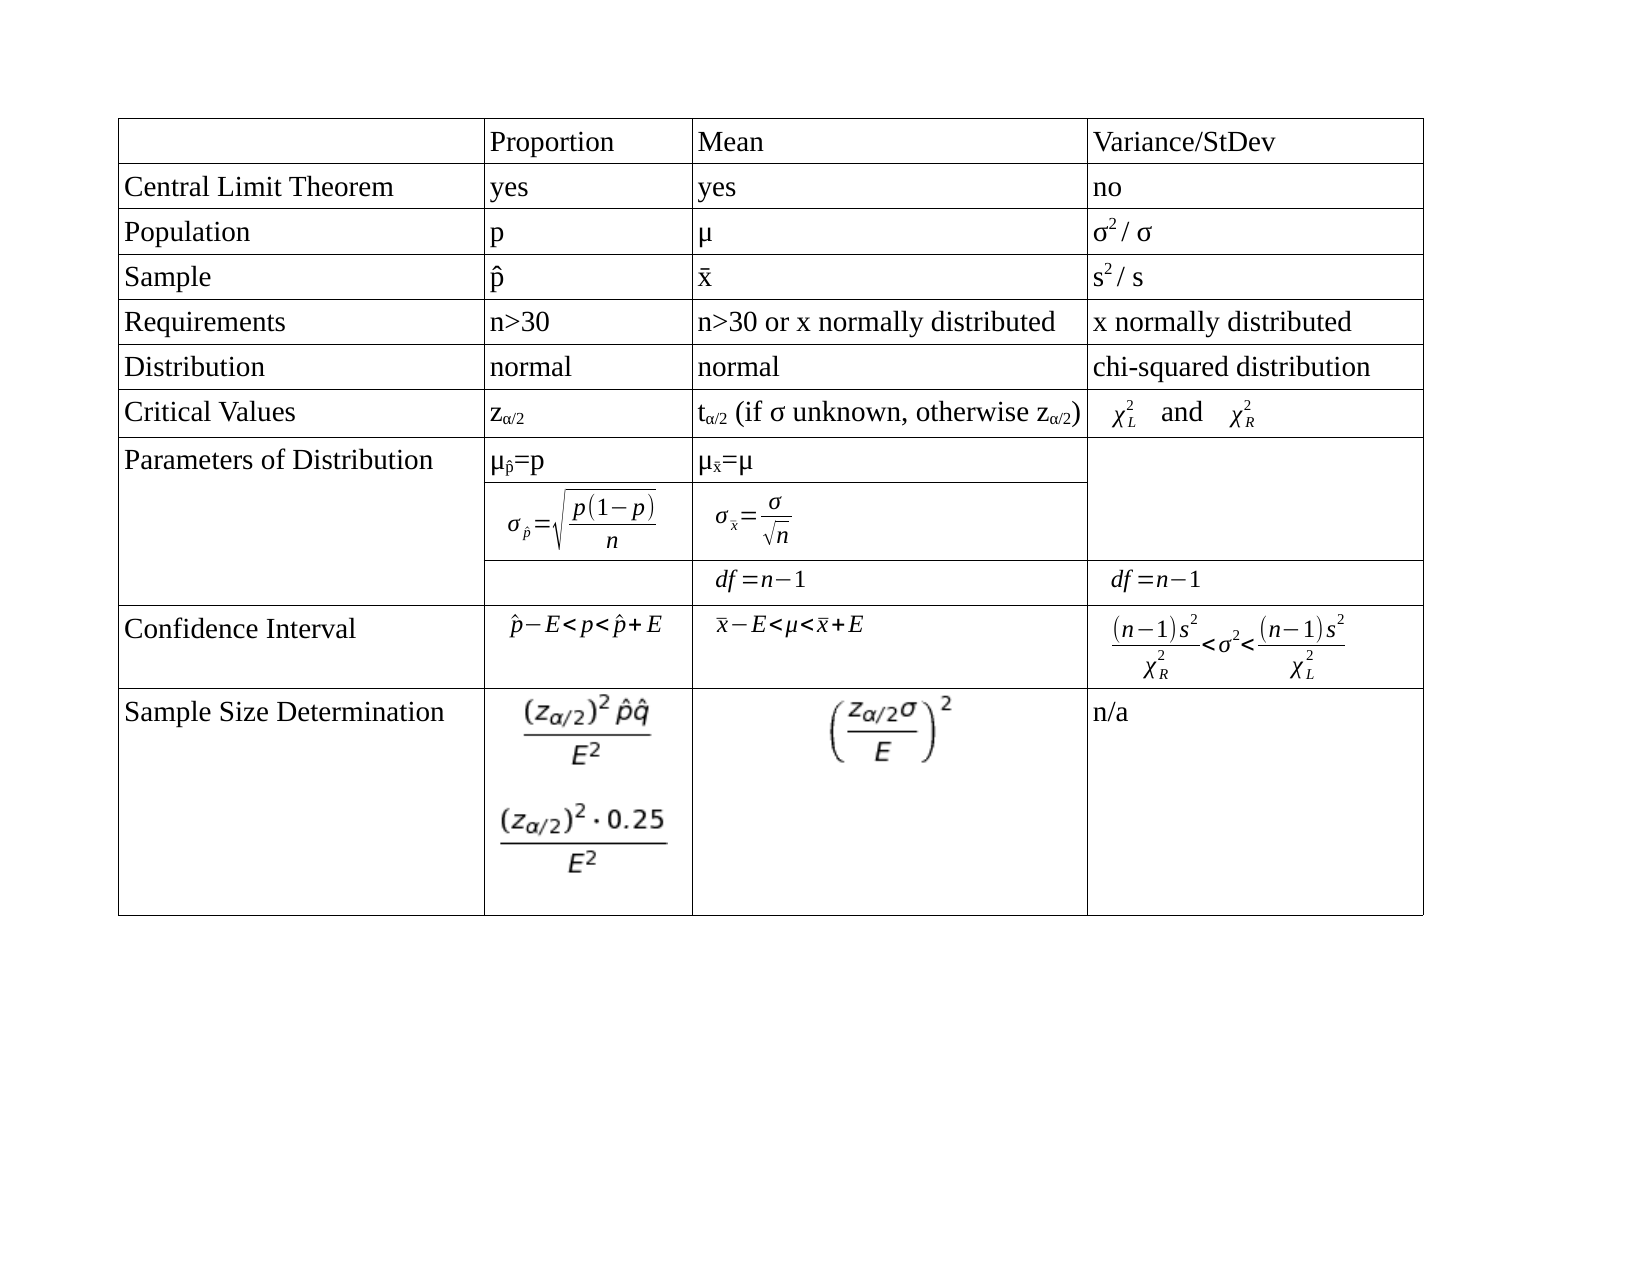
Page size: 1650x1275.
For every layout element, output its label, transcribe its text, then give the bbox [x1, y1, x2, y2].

table_cell Critical Values [119, 390, 484, 437]
table_cell Central Limit Theorem [119, 164, 484, 208]
table_cell Distribution [119, 345, 484, 389]
table_cell x normally distributed [1088, 300, 1423, 344]
table_cell x̄ [693, 255, 1087, 298]
table_cell [1088, 606, 1423, 688]
table_cell no [1088, 164, 1423, 208]
picture [521, 693, 654, 768]
table_cell μp̂=p [485, 438, 692, 482]
table_cell Population [119, 209, 484, 253]
table_cell Parameters of Distribution [119, 438, 484, 605]
table_cell μx̄=μ [693, 438, 1087, 482]
table_cell chi-squared distribution [1088, 345, 1423, 389]
table_cell [1088, 438, 1423, 560]
table_cell Requirements [119, 300, 484, 344]
table_header [119, 119, 484, 163]
table_cell n>30 [485, 300, 692, 344]
table_cell n>30 or x normally distributed [693, 300, 1087, 344]
table_cell [693, 561, 1087, 605]
table_cell σ2 / σ [1088, 209, 1423, 253]
table_cell p̂ [485, 255, 692, 298]
table_cell yes [693, 164, 1087, 208]
table_cell μ [693, 209, 1087, 253]
table_cell Sample [119, 255, 484, 298]
table_cell normal [693, 345, 1087, 389]
table_cell [693, 689, 1087, 915]
table_cell tα/2 (if σ unknown, otherwise zα/2) [693, 390, 1087, 437]
table_cell [485, 483, 692, 560]
table_cell [693, 606, 1087, 688]
table_cell normal [485, 345, 692, 389]
table_cell [693, 483, 1087, 560]
table_cell [485, 689, 692, 915]
table_header Proportion [485, 119, 692, 163]
table_cell zα/2 [485, 390, 692, 437]
table_cell [485, 606, 692, 688]
table_cell and [1088, 390, 1423, 437]
table_cell p [485, 209, 692, 253]
table_header Mean [693, 119, 1087, 163]
table_cell Confidence Interval [119, 606, 484, 688]
picture [824, 693, 954, 766]
table_cell yes [485, 164, 692, 208]
table_cell Sample Size Determination [119, 689, 484, 915]
picture [499, 802, 668, 876]
table_cell [1088, 561, 1423, 605]
table_cell s2 / s [1088, 255, 1423, 298]
table_header Variance/StDev [1088, 119, 1423, 163]
table_cell [485, 561, 692, 605]
table_cell n/a [1088, 689, 1423, 915]
